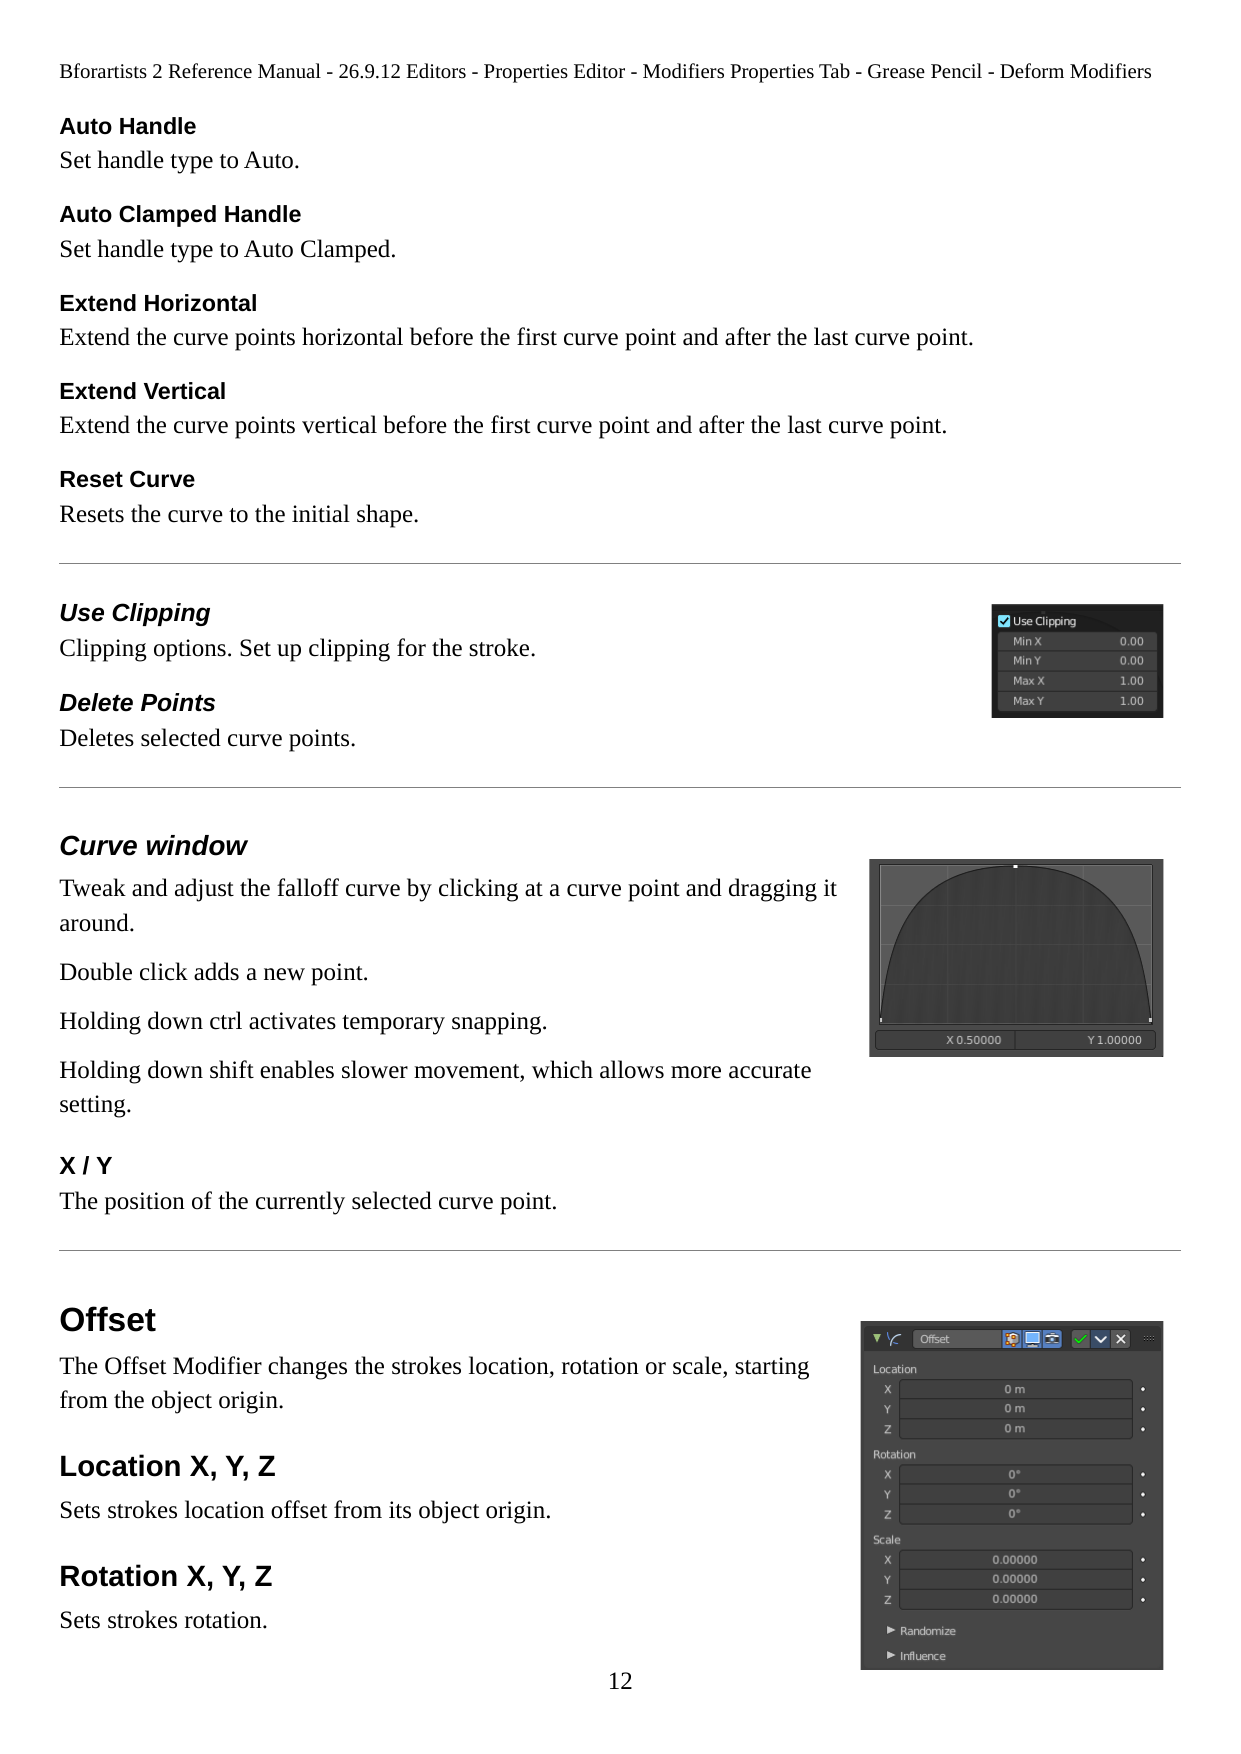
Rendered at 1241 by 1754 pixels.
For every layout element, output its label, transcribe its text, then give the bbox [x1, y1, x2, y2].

subtitle Delete Points [59, 688, 991, 717]
subtitle [1164, 688, 1181, 717]
text Double click adds a new point. [59, 957, 869, 986]
text Set handle type to Auto Clamped. [59, 234, 1181, 263]
text Extend the curve points vertical before the first curve point and after the last curve point. [59, 411, 1181, 439]
text [1164, 1605, 1181, 1634]
subtitle Offset [59, 1300, 1181, 1339]
picture [869, 859, 1164, 1057]
subtitle Curve window [59, 829, 1181, 861]
text Deletes selected curve points. [59, 723, 1181, 752]
subtitle [1164, 1449, 1181, 1483]
text Set handle type to Auto. [59, 146, 1181, 174]
text Resets the curve to the initial shape. [59, 499, 1181, 528]
subtitle X / Y [59, 1151, 1181, 1180]
text Tweak and adjust the falloff curve by clicking at a curve point and dragging it around. [59, 873, 869, 937]
subtitle Auto Handle [59, 113, 1181, 139]
text The Offset Modifier changes the strokes location, rotation or scale, starting from the object origin. [59, 1351, 860, 1414]
subtitle Extend Horizontal [59, 289, 1181, 316]
text Sets strokes location offset from its object origin. [59, 1496, 860, 1524]
subtitle Rotation X, Y, Z [59, 1559, 860, 1593]
subtitle Use Clipping [59, 598, 1181, 627]
text Clipping options. Set up clipping for the stroke. [59, 633, 991, 662]
subtitle [1164, 1559, 1181, 1593]
text Holding down ctrl activates temporary snapping. [59, 1006, 869, 1035]
subtitle Extend Vertical [59, 378, 1181, 404]
text Sets strokes rotation. [59, 1605, 860, 1634]
text Extend the curve points horizontal before the first curve point and after the last curve point. [59, 322, 1181, 351]
subtitle Reset Curve [59, 466, 1181, 493]
picture [991, 604, 1164, 718]
text The position of the currently selected curve point. [59, 1186, 1181, 1215]
picture [860, 1321, 1164, 1670]
text Holding down shift enables slower movement, which allows more accurate setting. [59, 1055, 1181, 1118]
subtitle Location X, Y, Z [59, 1449, 860, 1483]
subtitle Auto Clamped Handle [59, 201, 1181, 228]
